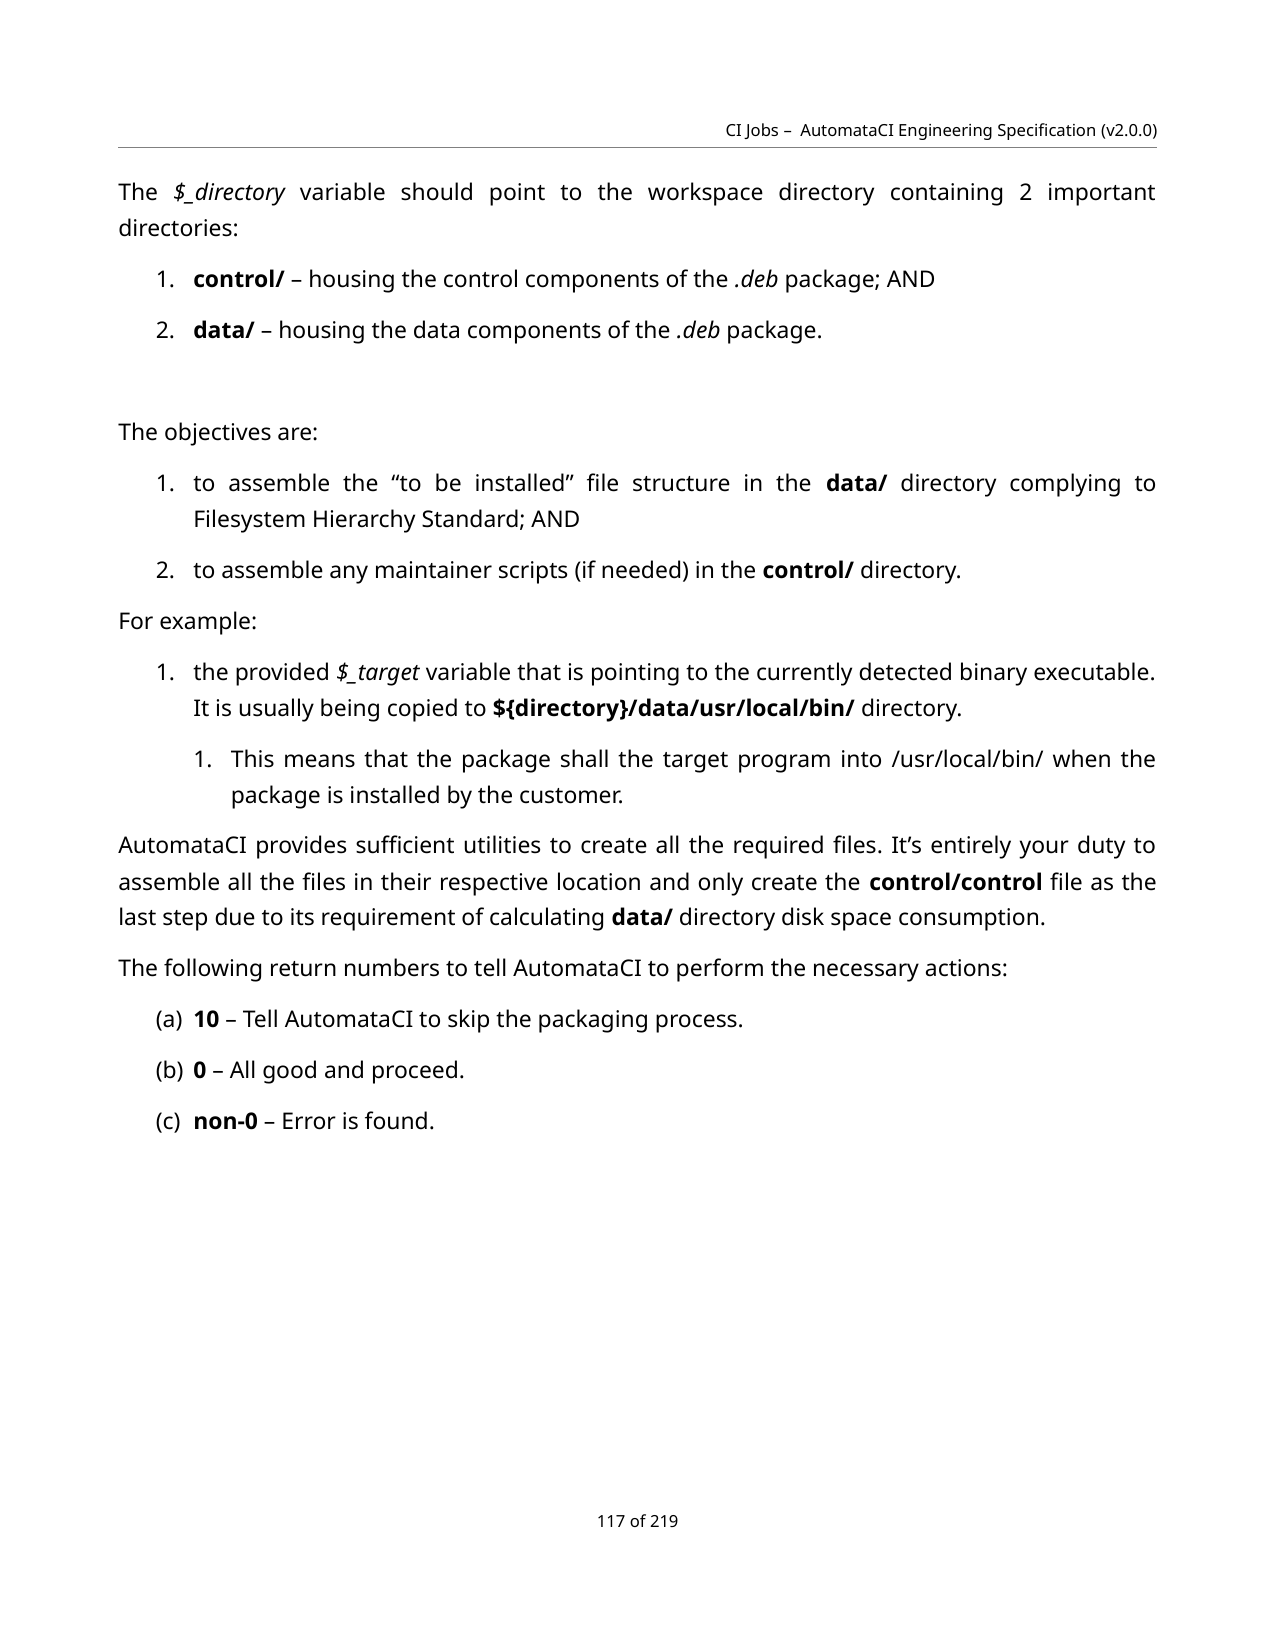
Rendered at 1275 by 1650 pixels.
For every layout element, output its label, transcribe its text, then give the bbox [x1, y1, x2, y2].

text AutomataCI provides sufficient utilities to create all the required files. It’s entirely your duty to assemble all the files in their respective location and only create the control/control file as the last step due to its requirement of calculating data/ directory disk space consumption. [118, 829, 1157, 933]
list This means that the package shall the target program into /usr/local/bin/ when the package is installed by the customer. [193, 743, 1157, 810]
list 10 – Tell AutomataCI to skip the packaging process. [156, 1003, 1157, 1034]
text The following return numbers to tell AutomataCI to perform the necessary actions: [118, 952, 1157, 983]
text The objectives are: [118, 416, 1157, 447]
list control/ – housing the control components of the .deb package; AND [156, 263, 1157, 294]
list to assemble any maintainer scripts (if needed) in the control/ directory. [156, 554, 1157, 585]
list non-0 – Error is found. [156, 1105, 1157, 1136]
text The $_directory variable should point to the workspace directory containing 2 important directories: [118, 176, 1157, 243]
text For example: [118, 605, 1157, 636]
list 0 – All good and proceed. [156, 1054, 1157, 1085]
list data/ – housing the data components of the .deb package. [156, 314, 1157, 345]
list to assemble the “to be installed” file structure in the data/ directory complying to Filesystem Hierarchy Standard; AND [156, 467, 1157, 534]
list the provided $_target variable that is pointing to the currently detected binary executable. It is usually being copied to ${directory}/data/usr/local/bin/ directory. [156, 656, 1157, 723]
